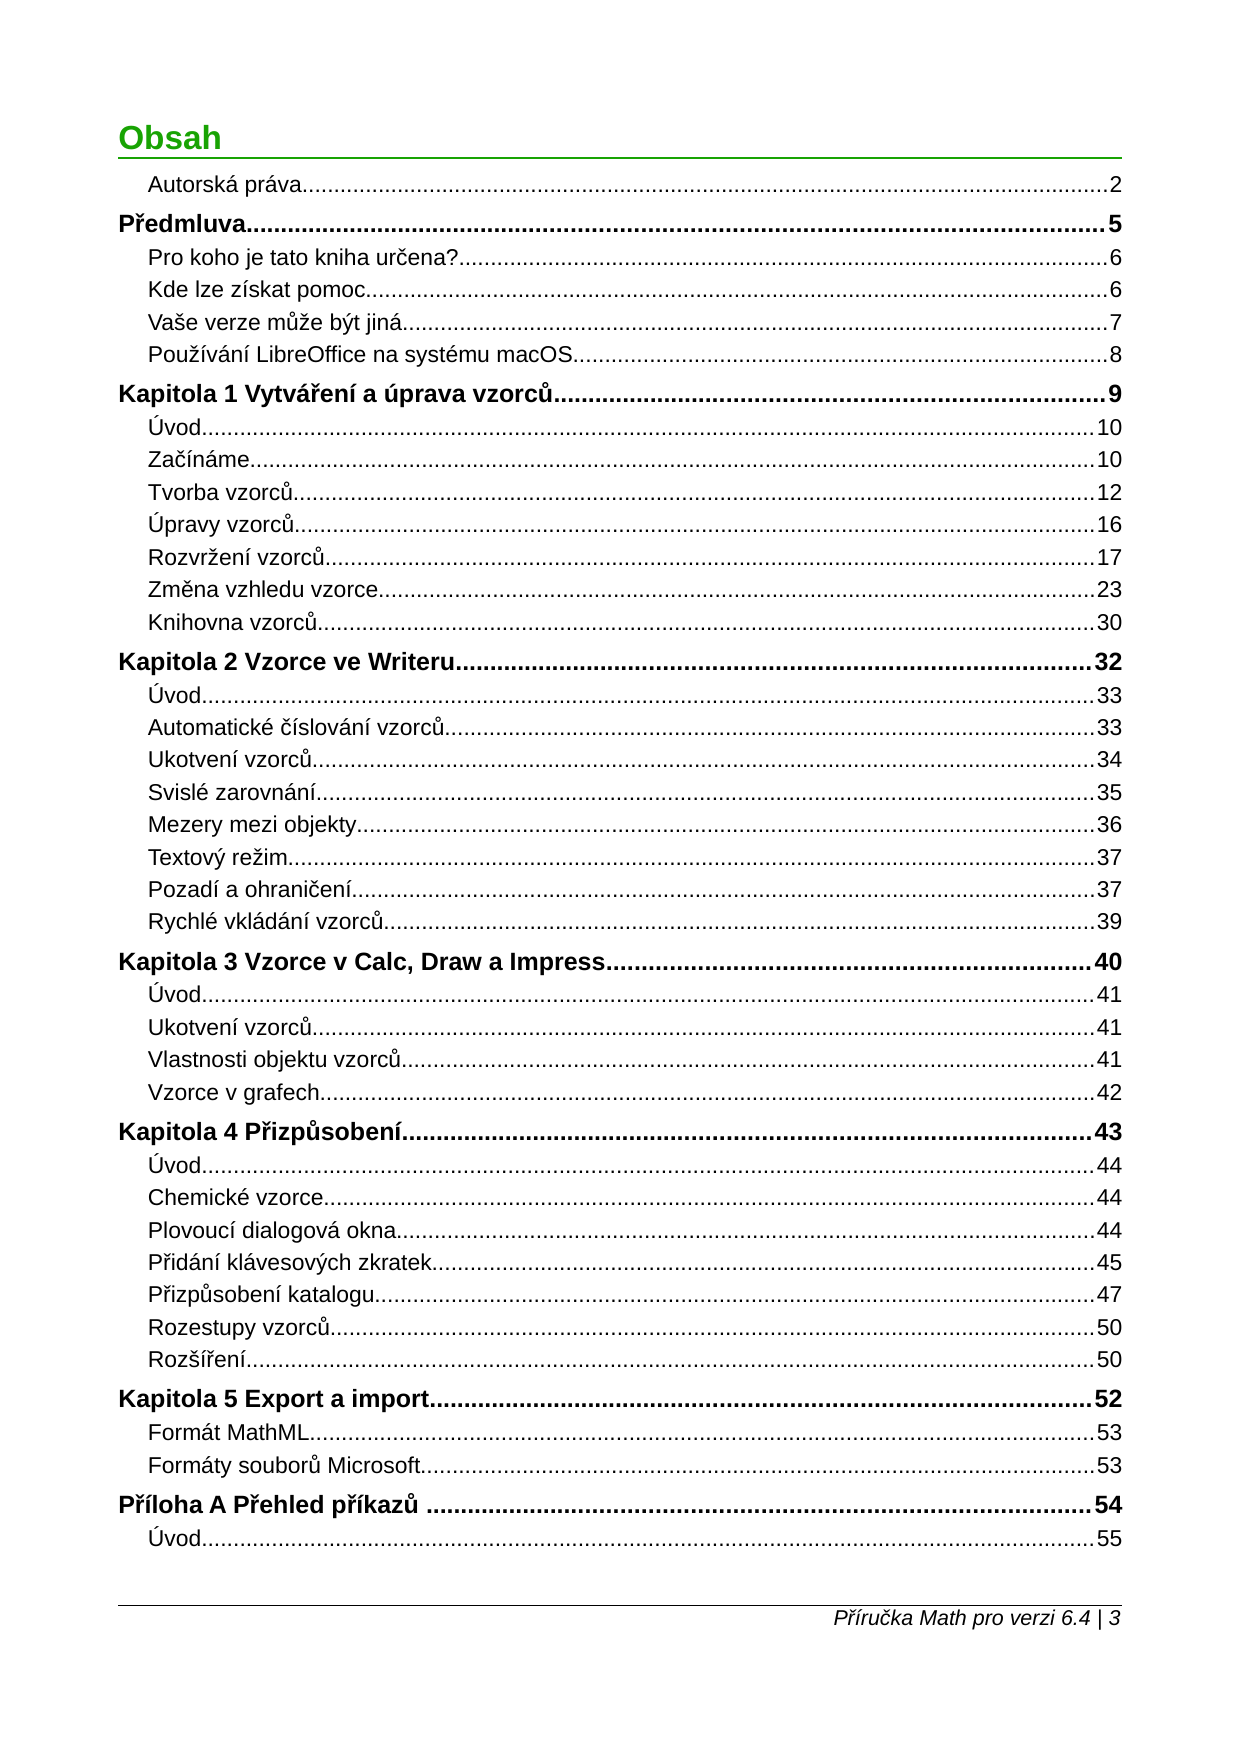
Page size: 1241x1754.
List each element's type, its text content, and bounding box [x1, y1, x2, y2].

text Svislé zarovnání 35 [148, 779, 1122, 805]
text Úvod 44 [148, 1152, 1122, 1178]
text Používání LibreOffice na systému macOS 8 [148, 341, 1122, 367]
text Rozvržení vzorců 17 [148, 544, 1122, 570]
text Úvod 33 [148, 682, 1122, 708]
text Rozšíření 50 [148, 1346, 1122, 1372]
text Ukotvení vzorců 34 [148, 746, 1122, 773]
subtitle Obsah [118, 118, 1122, 157]
text Vlastnosti objektu vzorců 41 [148, 1046, 1122, 1073]
text Vaše verze může být jiná 7 [148, 308, 1122, 335]
text Formáty souborů Microsoft 53 [148, 1452, 1122, 1478]
text Úvod 55 [148, 1525, 1122, 1551]
text Úvod 10 [148, 414, 1122, 440]
text Příloha A Přehled příkazů 54 [118, 1490, 1122, 1519]
text Formát MathML 53 [148, 1419, 1122, 1446]
text Ukotvení vzorců 41 [148, 1014, 1122, 1040]
text Kde lze získat pomoc 6 [148, 276, 1122, 302]
text Kapitola 1 Vytváření a úprava vzorců 9 [118, 379, 1122, 408]
text Kapitola 4 Přizpůsobení 43 [118, 1117, 1122, 1146]
text Změna vzhledu vzorce 23 [148, 576, 1122, 602]
text Knihovna vzorců 30 [148, 608, 1122, 635]
text Rozestupy vzorců 50 [148, 1314, 1122, 1340]
text Pro koho je tato kniha určena? 6 [148, 244, 1122, 270]
text Tvorba vzorců 12 [148, 479, 1122, 505]
text Kapitola 2 Vzorce ve Writeru 32 [118, 647, 1122, 676]
text Plovoucí dialogová okna 44 [148, 1217, 1122, 1243]
text Chemické vzorce 44 [148, 1184, 1122, 1211]
text Textový režim 37 [148, 843, 1122, 870]
text Přizpůsobení katalogu 47 [148, 1281, 1122, 1308]
text Úpravy vzorců 16 [148, 511, 1122, 538]
text Předmluva 5 [118, 209, 1122, 238]
text Přidání klávesových zkratek 45 [148, 1249, 1122, 1275]
text Kapitola 5 Export a import 52 [118, 1384, 1122, 1413]
text Pozadí a ohraničení 37 [148, 876, 1122, 902]
text Úvod 41 [148, 981, 1122, 1008]
text Vzorce v grafech 42 [148, 1079, 1122, 1105]
text Mezery mezi objekty 36 [148, 811, 1122, 837]
text Autorská práva 2 [148, 171, 1122, 197]
text Automatické číslování vzorců 33 [148, 714, 1122, 740]
text Kapitola 3 Vzorce v Calc, Draw a Impress 40 [118, 947, 1122, 975]
text Začínáme 10 [148, 446, 1122, 473]
text Rychlé vkládání vzorců 39 [148, 908, 1122, 935]
